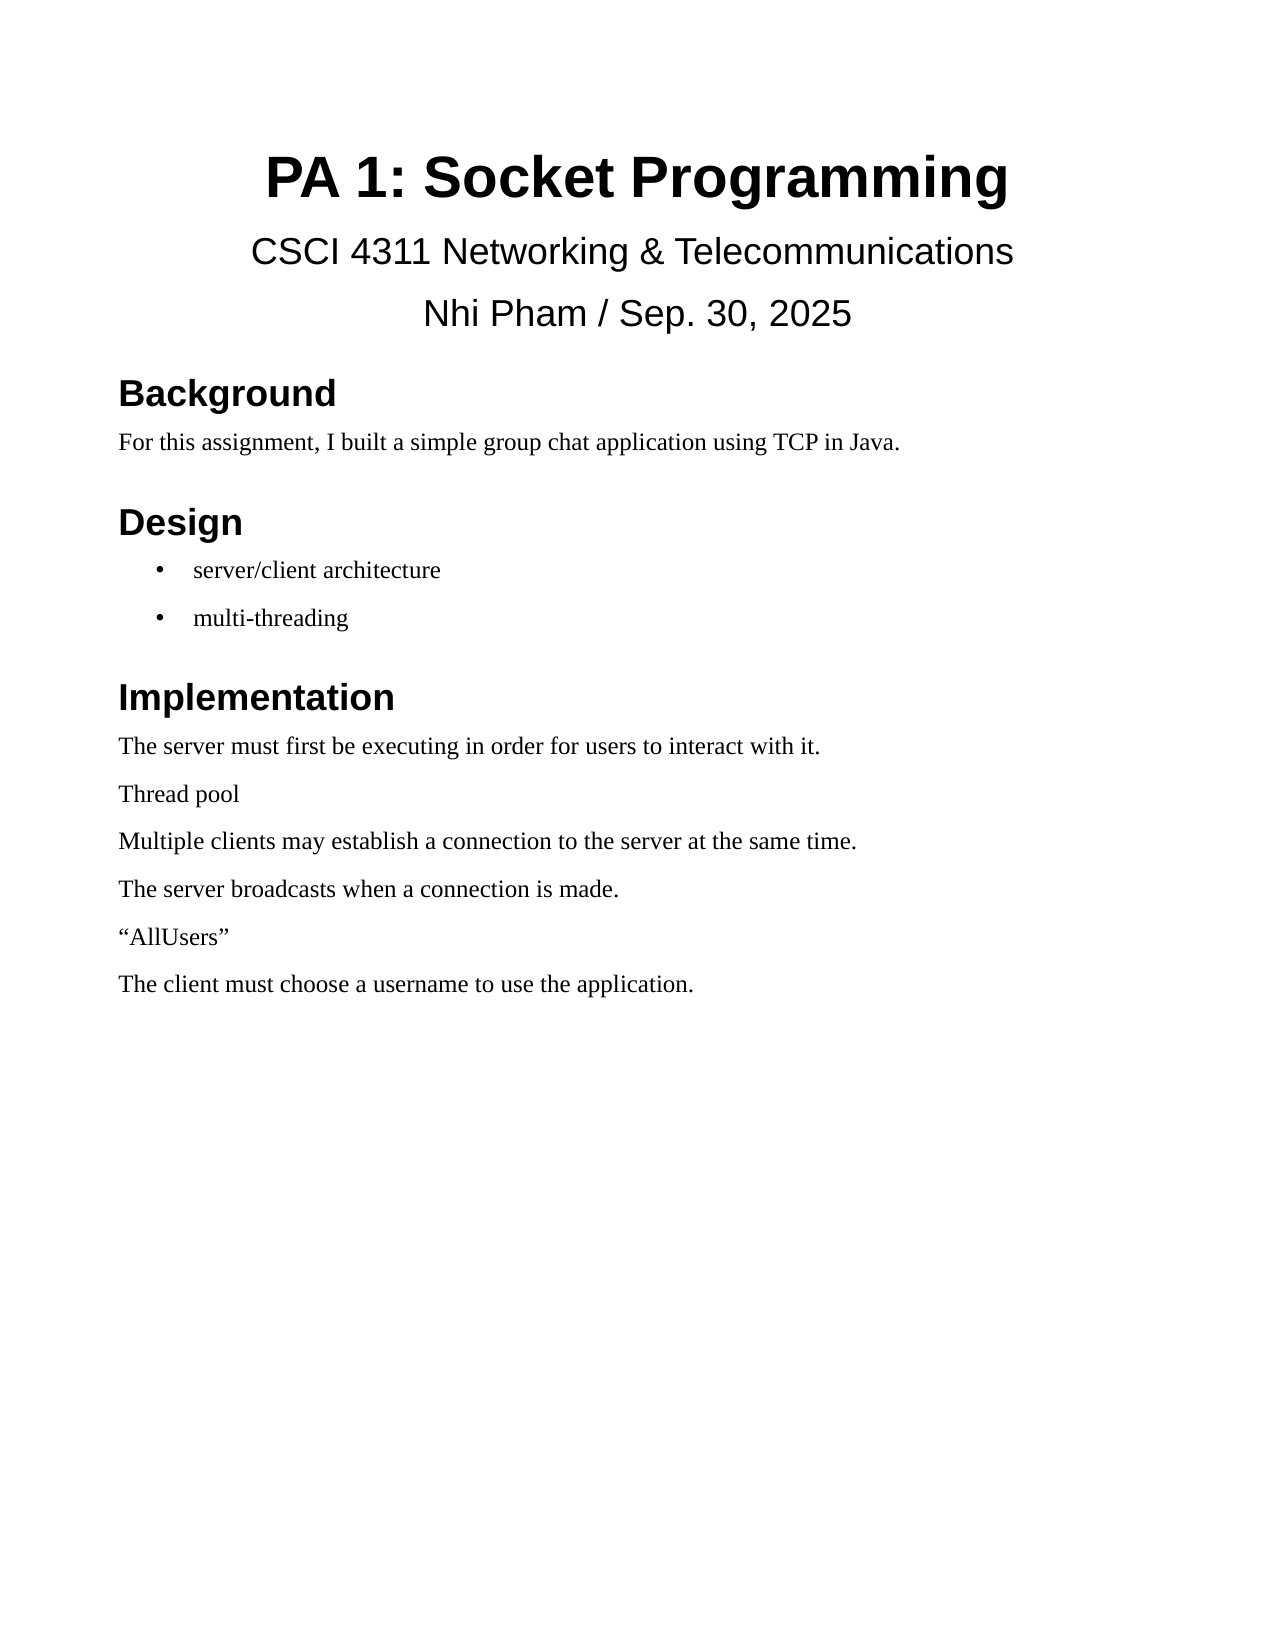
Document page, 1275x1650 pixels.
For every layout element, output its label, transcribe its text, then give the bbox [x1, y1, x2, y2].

subtitle CSCI 4311 Networking & Telecommunications [118, 229, 1157, 272]
text “AllUsers” [118, 922, 1157, 950]
text Thread pool [118, 779, 1157, 807]
title PA 1: Socket Programming [118, 143, 1157, 210]
subtitle Nhi Pham / Sep. 30, 2025 [118, 291, 1157, 334]
text The server broadcasts when a connection is made. [118, 874, 1157, 903]
list multi-threading [156, 603, 1157, 632]
subtitle Design [118, 500, 1157, 543]
text Multiple clients may establish a connection to the server at the same time. [118, 826, 1157, 855]
list server/client architecture [156, 555, 1157, 584]
subtitle Implementation [118, 676, 1157, 719]
subtitle Background [118, 371, 1157, 414]
text The client must choose a username to use the application. [118, 969, 1157, 998]
text For this assignment, I built a simple group chat application using TCP in Java. [118, 427, 1157, 456]
text The server must first be executing in order for users to interact with it. [118, 731, 1157, 760]
